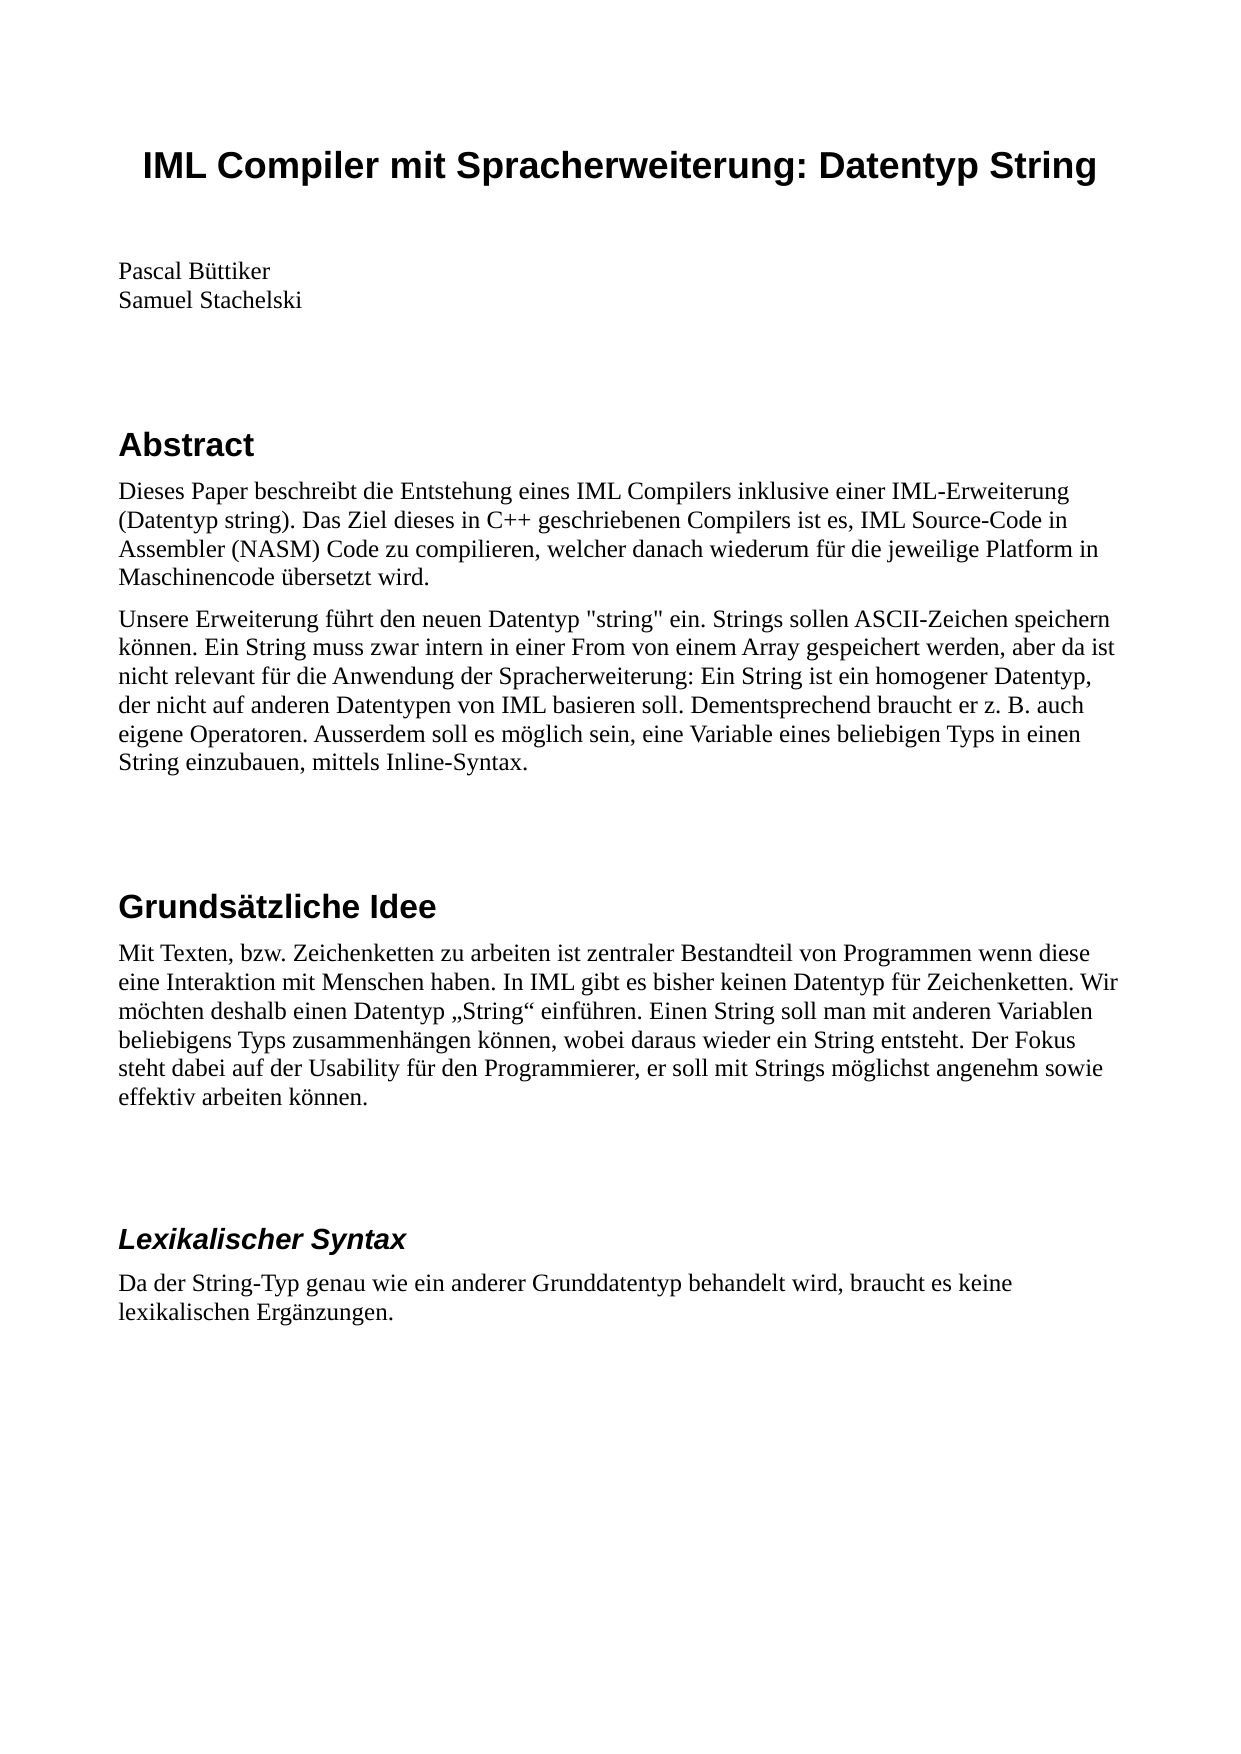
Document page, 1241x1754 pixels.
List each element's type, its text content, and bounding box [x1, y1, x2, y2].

text Samuel Stachelski [118, 285, 1122, 314]
subtitle Abstract [118, 425, 1122, 464]
text Unsere Erweiterung führt den neuen Datentyp "string" ein. Strings sollen ASCII-Zeichen speichern können. Ein String muss zwar intern in einer From von einem Array gespeichert werden, aber da ist nicht relevant für die Anwendung der Spracherweiterung: Ein String ist ein homogener Datentyp, der nicht auf anderen Datentypen von IML basieren soll. Dementsprechend braucht er z. B. auch eigene Operatoren. Ausserdem soll es möglich sein, eine Variable eines beliebigen Typs in einen String einzubauen, mittels Inline-Syntax. [118, 604, 1122, 776]
title IML Compiler mit Spracherweiterung: Datentyp String [118, 143, 1122, 186]
text Dieses Paper beschreibt die Entstehung eines IML Compilers inklusive einer IML-Erweiterung (Datentyp string). Das Ziel dieses in C++ geschriebenen Compilers ist es, IML Source-Code in Assembler (NASM) Code zu compilieren, welcher danach wiederum für die jeweilige Platform in Maschinencode übersetzt wird. [118, 476, 1122, 591]
text Mit Texten, bzw. Zeichenketten zu arbeiten ist zentraler Bestandteil von Programmen wenn diese eine Interaktion mit Menschen haben. In IML gibt es bisher keinen Datentyp für Zeichenketten. Wir möchten deshalb einen Datentyp „String“ einführen. Einen String soll man mit anderen Variablen beliebigens Typs zusammenhängen können, wobei daraus wieder ein String entsteht. Der Fokus steht dabei auf der Usability für den Programmierer, er soll mit Strings möglichst angenehm sowie effektiv arbeiten können. [118, 938, 1122, 1111]
text Da der String-Typ genau wie ein anderer Grunddatentyp behandelt wird, braucht es keine lexikalischen Ergänzungen. [118, 1268, 1122, 1326]
text Pascal Büttiker [118, 256, 1122, 285]
subtitle Grundsätzliche Idee [118, 887, 1122, 926]
subtitle Lexikalischer Syntax [118, 1222, 1122, 1256]
